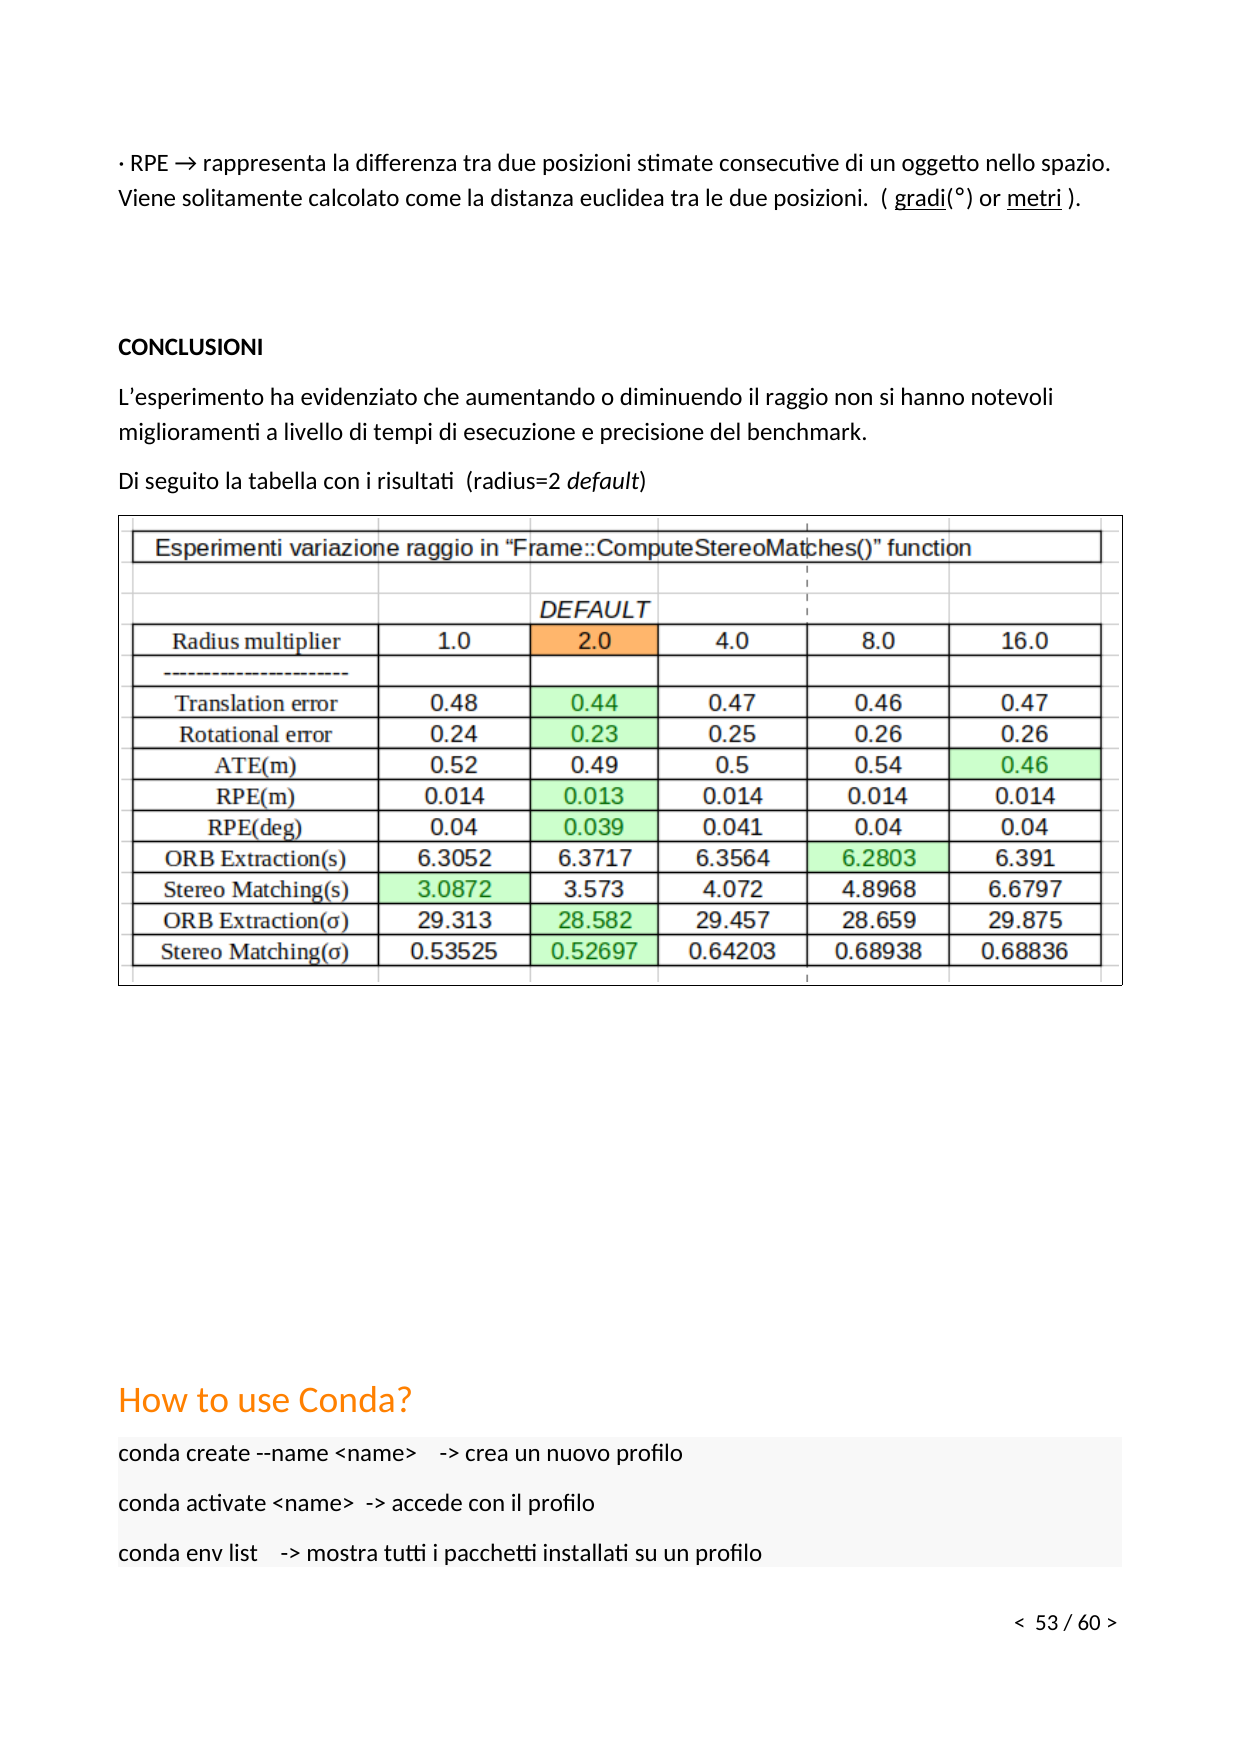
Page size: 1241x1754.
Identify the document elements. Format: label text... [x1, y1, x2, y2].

text conda activate <name> -> accede con il profilo [118, 1487, 1122, 1518]
text Di seguito la tabella con i risultati (radius=2 default) [118, 466, 1122, 496]
text L’esperimento ha evidenziato che aumentando o diminuendo il raggio non si hanno notevoli miglioramenti a livello di tempi di esecuzione e precisione del benchmark. [118, 381, 1122, 446]
text conda env list -> mostra tutti i pacchetti installati su un profilo [118, 1537, 1122, 1567]
text · RPE → rappresenta la differenza tra due posizioni stimate consecutive di un oggetto nello spazio. Viene solitamente calcolato come la distanza euclidea tra le due posizioni. ( gradi(°) or metri ). [118, 148, 1122, 213]
text conda create --name <name> -> crea un nuovo profilo [118, 1437, 1122, 1468]
subtitle How to use Conda? [118, 1376, 1122, 1422]
text CONCLUSIONI [118, 331, 1122, 362]
picture [121, 518, 1119, 982]
